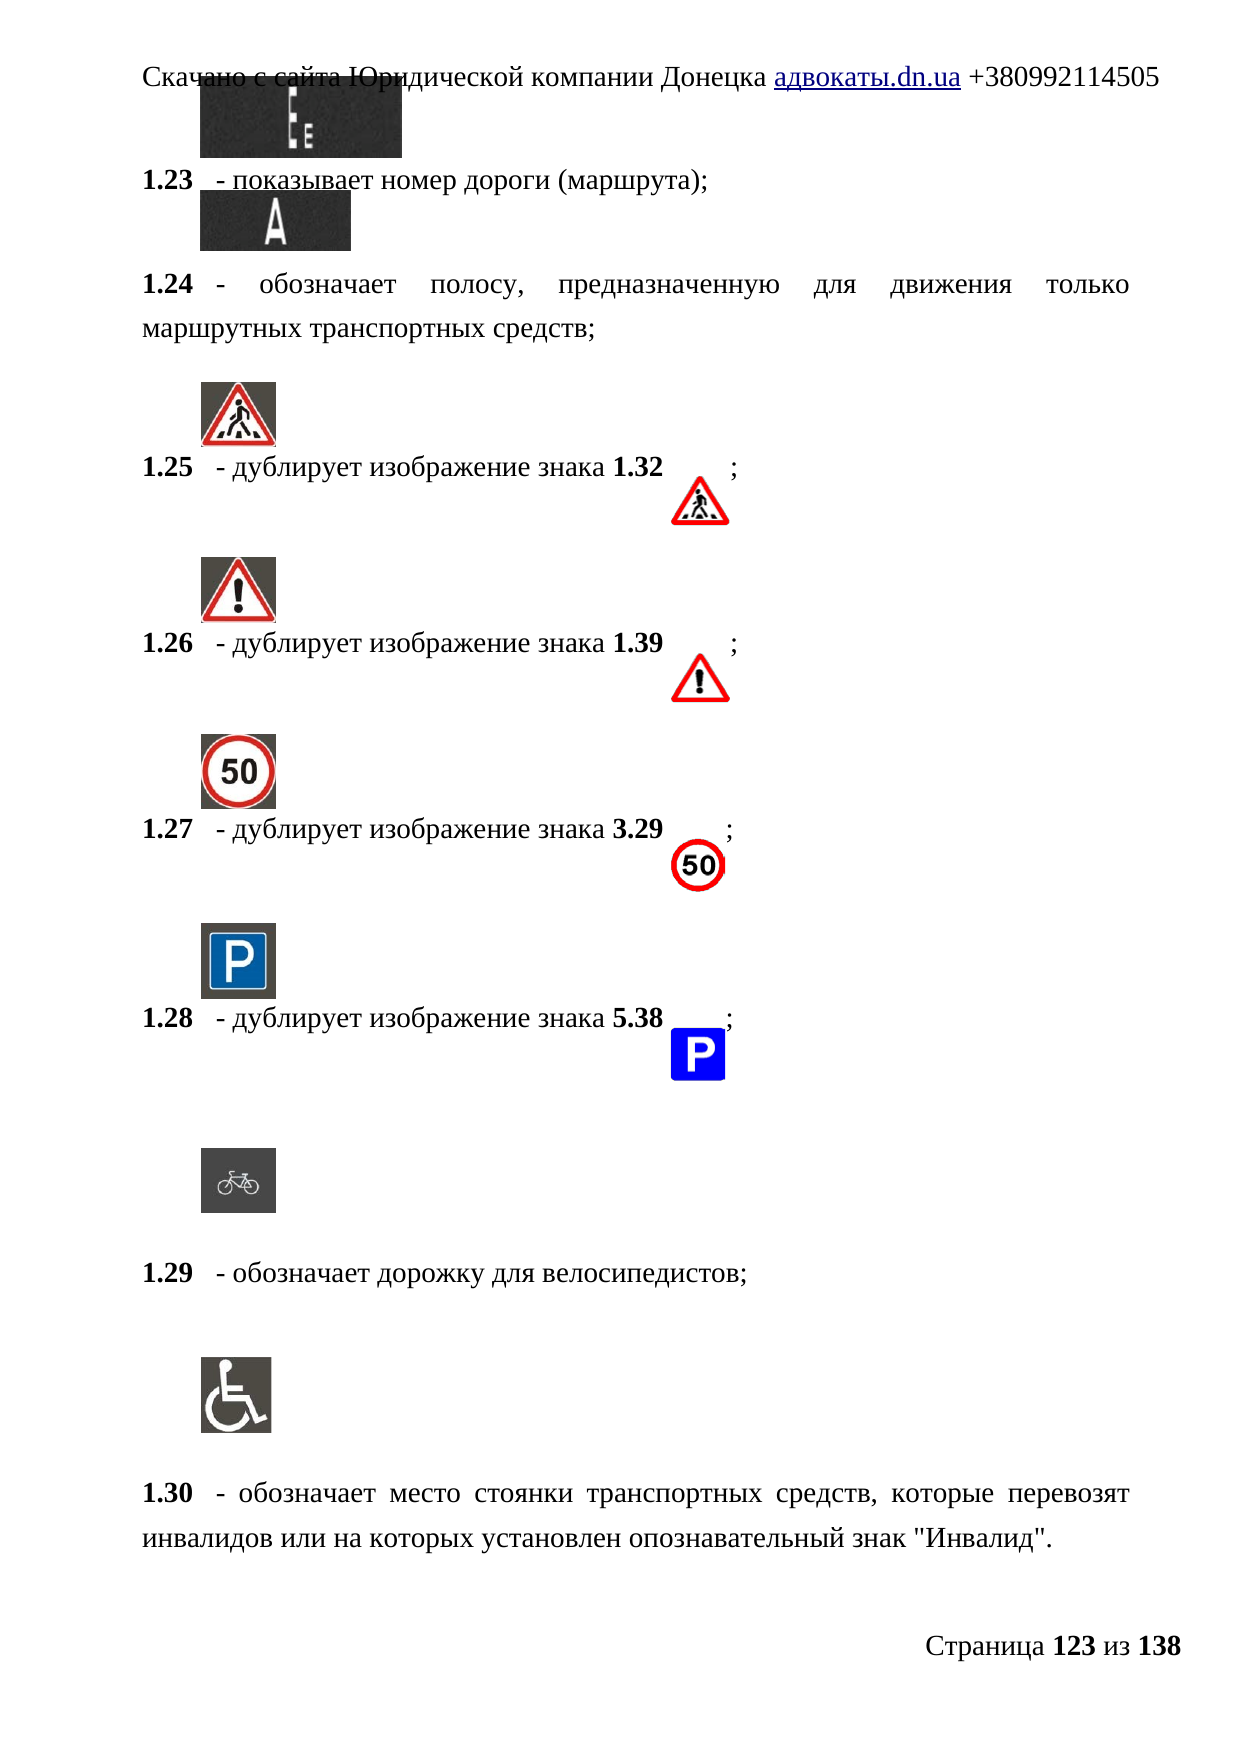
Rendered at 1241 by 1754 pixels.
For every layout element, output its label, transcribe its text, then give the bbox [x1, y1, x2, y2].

list - обозначает место стоянки транспортных средств, которые перевозят инвалидов или на которых установлен опознавательный знак "Инвалид". [142, 1476, 1130, 1553]
list - дублирует изображение знака 1.39 ; [142, 625, 1130, 703]
list - обозначает дорожку для велосипедистов; [142, 1256, 1130, 1289]
list - дублирует изображение знака 5.38 ; [142, 1001, 1130, 1081]
list - дублирует изображение знака 3.29 ; [142, 811, 1130, 892]
list - дублирует изображение знака 1.32 ; [142, 449, 1130, 526]
list - обозначает полосу, предназначенную для движения только маршрутных транспортных средств; [142, 266, 1130, 344]
list - показывает номер дороги (маршрута); [142, 162, 1130, 196]
